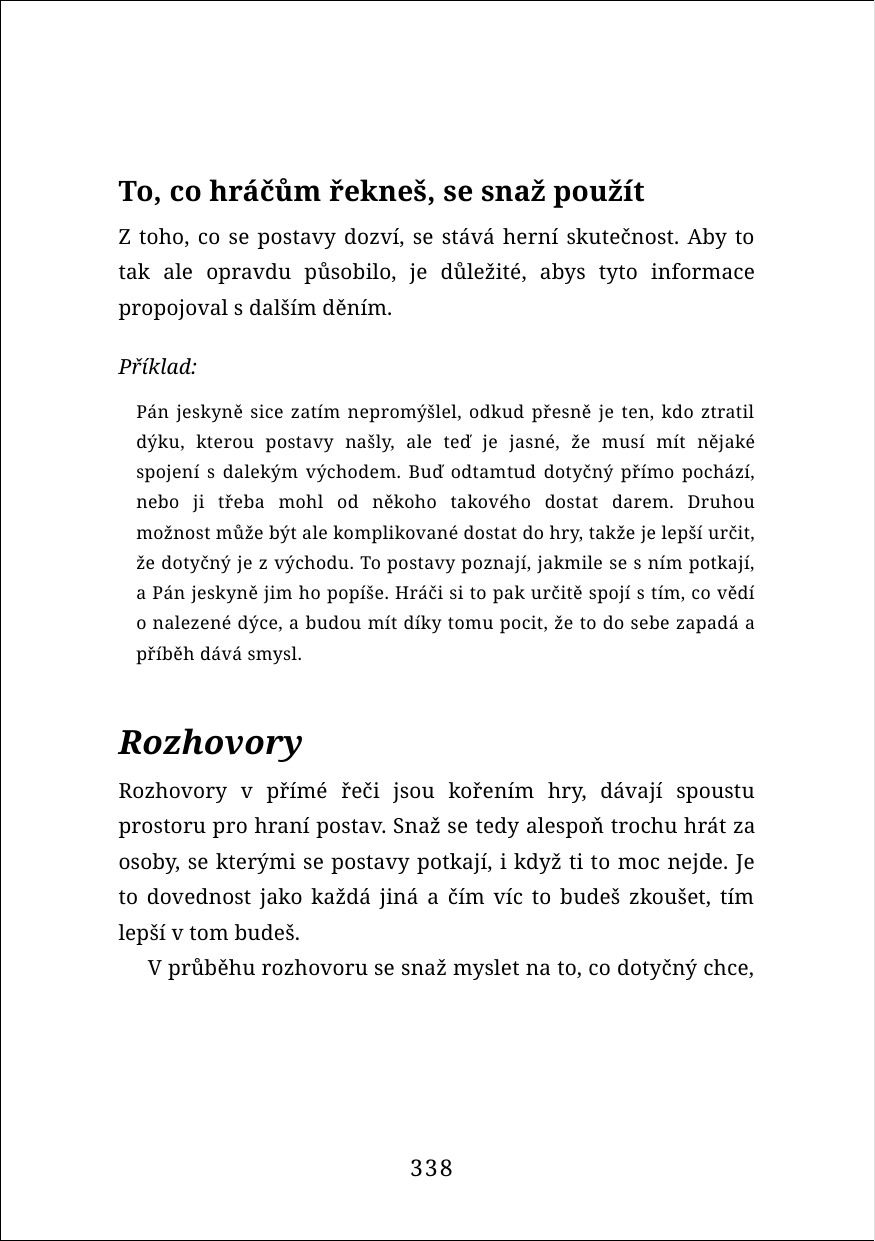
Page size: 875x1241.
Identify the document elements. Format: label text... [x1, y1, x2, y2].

text Rozhovory v přímé řeči jsou kořením hry, dávají spoustu prostoru pro hraní postav. Snaž se tedy alespoň trochu hrát za osoby, se kterými se postavy potkají, i když ti to moc nejde. Je to dovednost jako každá jiná a čím víc to budeš zkoušet, tím lepší v tom budeš. V průběhu rozhovoru se snaž myslet na to, co dotyčný chce, [118, 776, 756, 982]
text Pán jeskyně sice zatím nepromýšlel, odkud přesně je ten, kdo ztratil dýku, kterou postavy našly, ale teď je jasné, že musí mít nějaké spojení s dalekým východem. Buď odtamtud dotyčný přímo pochází, nebo ji třeba mohl od někoho takového dostat darem. Druhou možnost může být ale komplikované dostat do hry, takže je lepší určit, že dotyčný je z východu. To postavy poznají, jakmile se s ním potkají, a Pán jeskyně jim ho popíše. Hráči si to pak určitě spojí s tím, co vědí o nalezené dýce, a budou mít díky tomu pocit, že to do sebe zapadá a příběh dává smysl. [136, 399, 756, 665]
text Z toho, co se postavy dozví, se stává herní skutečnost. Aby to tak ale opravdu působilo, je důležité, abys tyto informace propojoval s dalším děním. [118, 222, 756, 321]
subtitle To, co hráčům řekneš, se snaž použít [118, 172, 756, 210]
text Příklad: [118, 352, 756, 381]
subtitle Rozhovory [118, 718, 756, 764]
